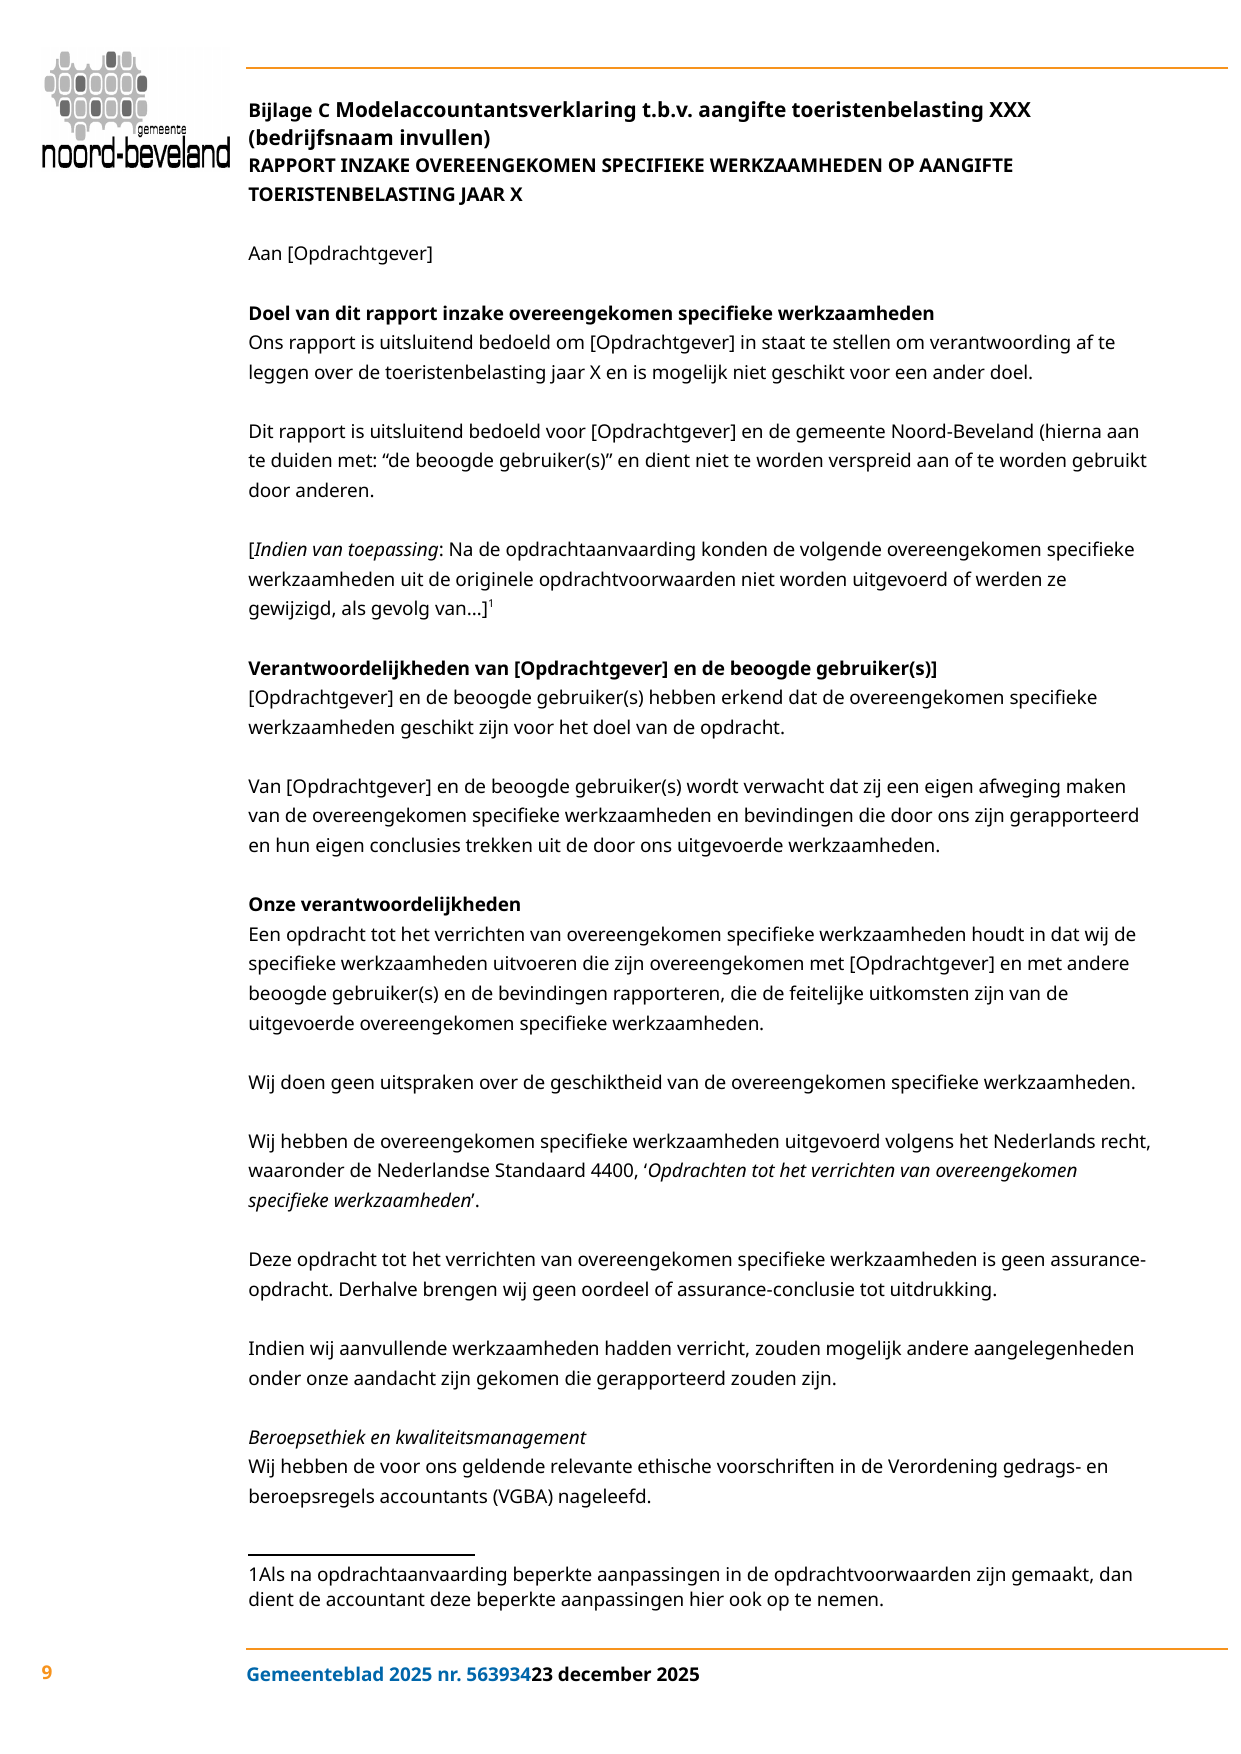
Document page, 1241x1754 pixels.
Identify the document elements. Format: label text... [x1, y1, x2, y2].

text Een opdracht tot het verrichten van overeengekomen specifieke werkzaamheden houdt in dat wij de specifieke werkzaamheden uitvoeren die zijn overeengekomen met [Opdrachtgever] en met andere beoogde gebruiker(s) en de bevindingen rapporteren, die de feitelijke uitkomsten zijn van de uitgevoerde overeengekomen specifieke werkzaamheden. [248, 921, 1152, 1035]
text Aan [Opdrachtgever] [248, 241, 1152, 266]
text Beroepsethiek en kwaliteitsmanagement [248, 1424, 1152, 1449]
text Indien wij aanvullende werkzaamheden hadden verricht, zouden mogelijk andere aangelegenheden onder onze aandacht zijn gekomen die gerapporteerd zouden zijn. [248, 1335, 1152, 1390]
text [Indien van toepassing: Na de opdrachtaanvaarding konden de volgende overeengekomen specifieke werkzaamheden uit de originele opdrachtvoorwaarden niet worden uitgevoerd of werden ze gewijzigd, als gevolg van…] [248, 536, 1152, 621]
text Dit rapport is uitsluitend bedoeld voor [Opdrachtgever] en de gemeente Noord-Beveland (hierna aan te duiden met: “de beoogde gebruiker(s)” en dient niet te worden verspreid aan of te worden gebruikt door anderen. [248, 418, 1152, 503]
text Deze opdracht tot het verrichten van overeengekomen specifieke werkzaamheden is geen assurance-opdracht. Derhalve brengen wij geen oordeel of assurance-conclusie tot uitdrukking. [248, 1246, 1152, 1302]
text Doel van dit rapport inzake overeengekomen specifieke werkzaamheden [248, 300, 1152, 325]
text Als na opdrachtaanvaarding beperkte aanpassingen in de opdrachtvoorwaarden zijn gemaakt, dan dient de accountant deze beperkte aanpassingen hier ook op te nemen. [248, 1561, 1152, 1612]
text Ons rapport is uitsluitend bedoeld om [Opdrachtgever] in staat te stellen om verantwoording af te leggen over de toeristenbelasting jaar X en is mogelijk niet geschikt voor een ander doel. [248, 329, 1152, 384]
text Bijlage C Modelaccountantsverklaring t.b.v. aangifte toeristenbelasting XXX (bedrijfsnaam invullen) [248, 95, 1152, 152]
text Verantwoordelijkheden van [Opdrachtgever] en de beoogde gebruiker(s)] [248, 655, 1152, 680]
text Van [Opdrachtgever] en de beoogde gebruiker(s) wordt verwacht dat zij een eigen afweging maken van de overeengekomen specifieke werkzaamheden en bevindingen die door ons zijn gerapporteerd en hun eigen conclusies trekken uit de door ons uitgevoerde werkzaamheden. [248, 773, 1152, 858]
text Onze verantwoordelijkheden [248, 891, 1152, 917]
picture [41, 47, 231, 172]
text Wij doen geen uitspraken over de geschiktheid van de overeengekomen specifieke werkzaamheden. [248, 1069, 1152, 1094]
text [Opdrachtgever] en de beoogde gebruiker(s) hebben erkend dat de overeengekomen specifieke werkzaamheden geschikt zijn voor het doel van de opdracht. [248, 684, 1152, 739]
text Wij hebben de overeengekomen specifieke werkzaamheden uitgevoerd volgens het Nederlands recht, waaronder de Nederlandse Standaard 4400, ‘Opdrachten tot het verrichten van overeengekomen specifieke werkzaamheden’. [248, 1128, 1152, 1213]
text RAPPORT INZAKE OVEREENGEKOMEN SPECIFIEKE WERKZAAMHEDEN OP AANGIFTE TOERISTENBELASTING JAAR X [248, 152, 1152, 207]
text Wij hebben de voor ons geldende relevante ethische voorschriften in de Verordening gedrags- en beroepsregels accountants (VGBA) nageleefd. [248, 1453, 1152, 1509]
